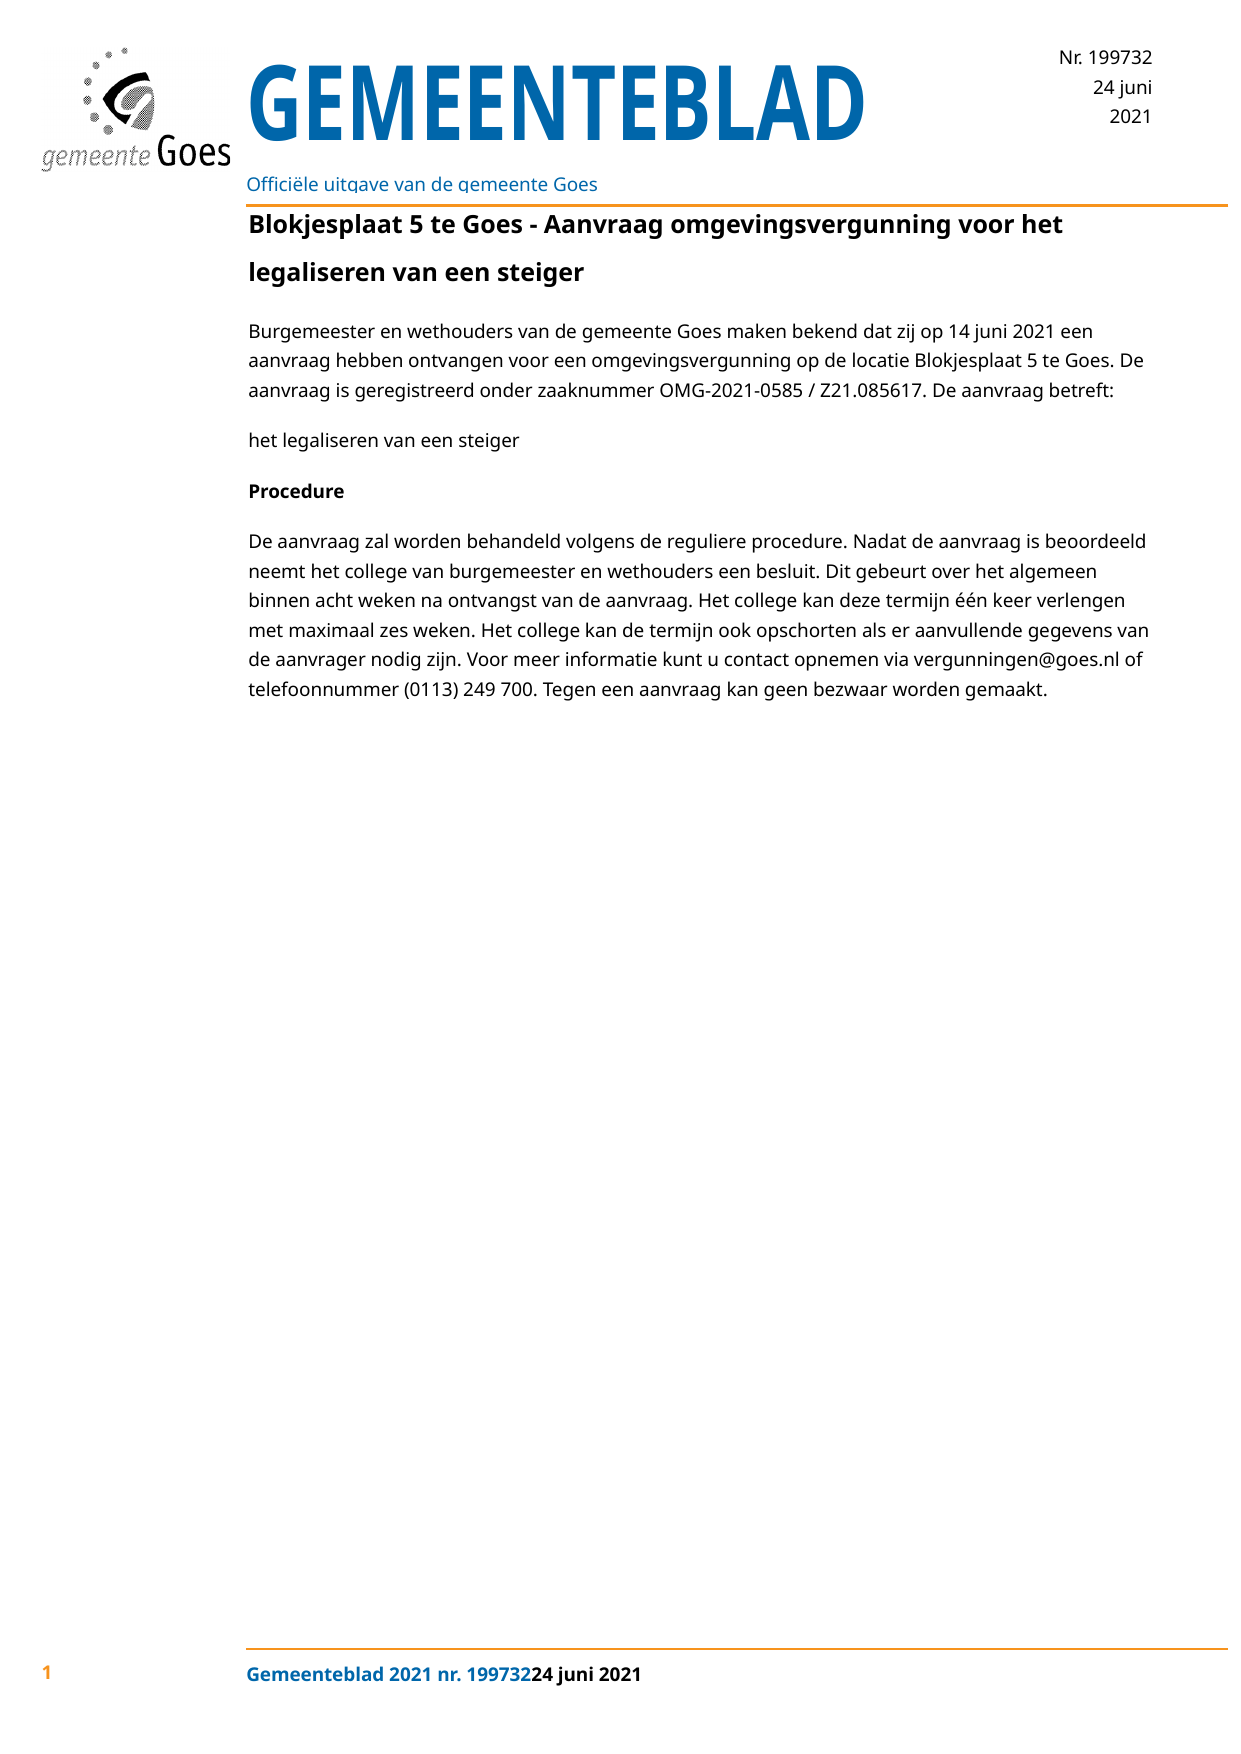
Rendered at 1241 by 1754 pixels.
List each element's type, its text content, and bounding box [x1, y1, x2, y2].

picture [41, 47, 231, 172]
text Procedure [248, 478, 1152, 504]
text Blokjesplaat 5 te Goes - Aanvraag omgevingsvergunning voor het legaliseren van een steiger [248, 207, 1152, 288]
text Burgemeester en wethouders van de gemeente Goes maken bekend dat zij op 14 juni 2021 een aanvraag hebben ontvangen voor een omgevingsvergunning op de locatie Blokjesplaat 5 te Goes. De aanvraag is geregistreerd onder zaaknummer OMG-2021-0585 / Z21.085617. De aanvraag betreft: [248, 318, 1152, 403]
text het legaliseren van een steiger [248, 427, 1152, 453]
text De aanvraag zal worden behandeld volgens de reguliere procedure. Nadat de aanvraag is beoordeeld neemt het college van burgemeester en wethouders een besluit. Dit gebeurt over het algemeen binnen acht weken na ontvangst van de aanvraag. Het college kan deze termijn één keer verlengen met maximaal zes weken. Het college kan de termijn ook opschorten als er aanvullende gegevens van de aanvrager nodig zijn. Voor meer informatie kunt u contact opnemen via vergunningen@goes.nl of telefoonnummer (0113) 249 700. Tegen een aanvraag kan geen bezwaar worden gemaakt. [248, 528, 1152, 702]
